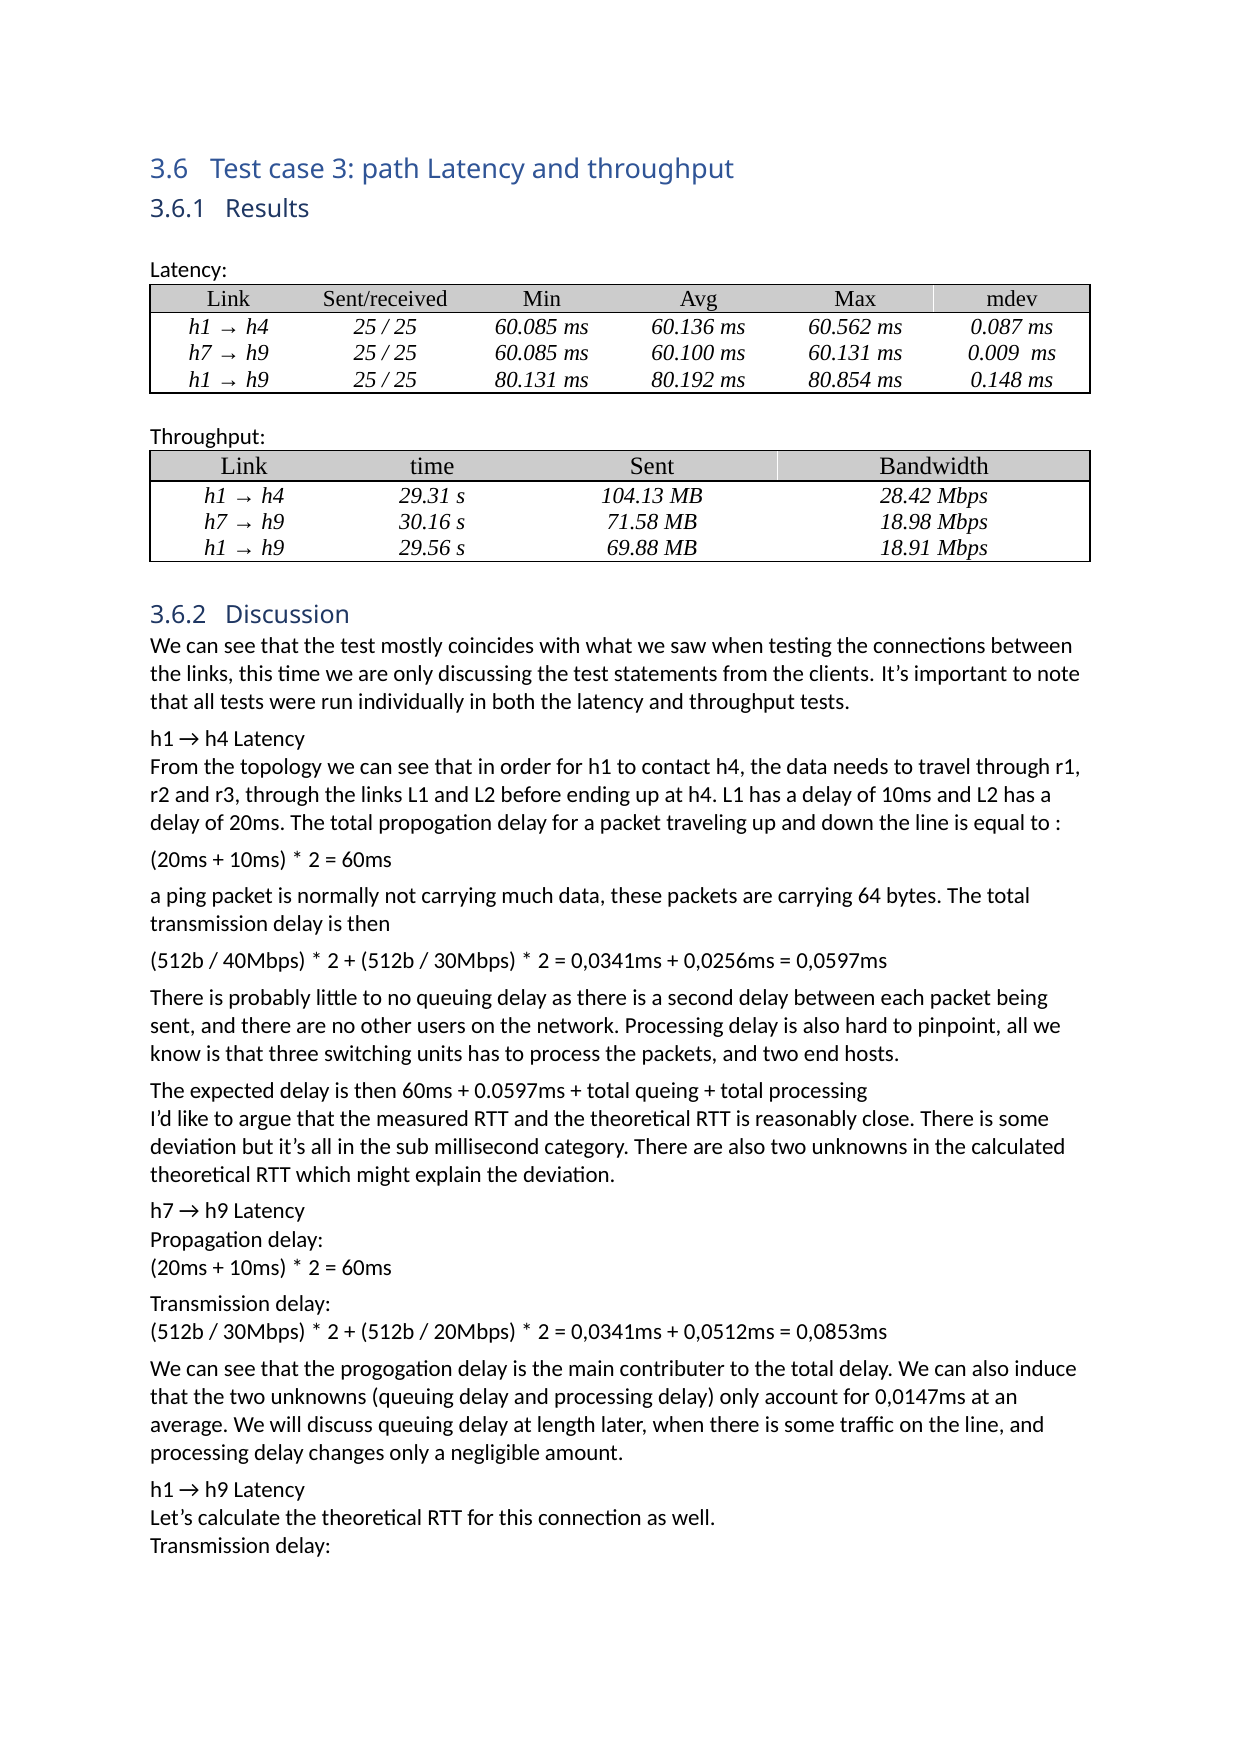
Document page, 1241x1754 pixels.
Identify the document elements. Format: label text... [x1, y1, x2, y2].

table_cell 0.009 ms [934, 340, 1089, 366]
table_cell h1 → h4 [151, 482, 338, 508]
table_cell h1 → h9 [151, 366, 307, 392]
table_cell 18.91 Mbps [778, 534, 1089, 561]
table_header time [338, 451, 526, 480]
text a ping packet is normally not carrying much data, these packets are carrying 64 bytes. The total transmission delay is then [150, 881, 1090, 937]
table_header Sent [526, 451, 777, 480]
table_cell 28.42 Mbps [778, 482, 1089, 508]
text We can see that the test mostly coincides with what we saw when testing the connections between the links, this time we are only discussing the test statements from the clients. It’s important to note that all tests were run individually in both the latency and throughput tests. [150, 631, 1090, 715]
table_header Bandwidth [778, 451, 1089, 480]
table_cell h7 → h9 [151, 508, 338, 534]
text (20ms + 10ms) * 2 = 60ms [150, 845, 1090, 873]
table_cell 25 / 25 [307, 313, 463, 339]
text h7 → h9 Latency Propagation delay: (20ms + 10ms) * 2 = 60ms [150, 1197, 1090, 1281]
table_cell h7 → h9 [151, 340, 307, 366]
subtitle Discussion [150, 597, 1090, 631]
text Throughput: [150, 422, 1090, 450]
text We can see that the progogation delay is the main contributer to the total delay. We can also induce that the two unknowns (queuing delay and processing delay) only account for 0,0147ms at an average. We will discuss queuing delay at length later, when there is some traffic on the line, and processing delay changes only a negligible amount. [150, 1354, 1090, 1466]
text There is probably little to no queuing delay as there is a second delay between each packet being sent, and there are no other users on the network. Processing delay is also hard to pinpoint, all we know is that three switching units has to process the packets, and two end hosts. [150, 983, 1090, 1067]
table_cell 60.136 ms [620, 313, 777, 339]
table_cell 60.562 ms [777, 313, 933, 339]
table_header Sent/received [307, 285, 463, 312]
table_cell 80.131 ms [463, 366, 620, 392]
table_header Link [151, 451, 338, 480]
table_cell 60.131 ms [777, 340, 933, 366]
table_header mdev [934, 285, 1089, 312]
table_cell 29.56 s [338, 534, 526, 561]
table_cell h1 → h4 [151, 313, 307, 339]
table_cell 60.085 ms [463, 340, 620, 366]
table_cell 69.88 MB [526, 534, 777, 561]
table_cell 29.31 s [338, 482, 526, 508]
table_header Avg [620, 285, 777, 312]
table_cell 25 / 25 [307, 366, 463, 392]
table_cell h1 → h9 [151, 534, 338, 561]
table_cell 18.98 Mbps [778, 508, 1089, 534]
table_cell 71.58 MB [526, 508, 777, 534]
table_header Min [463, 285, 620, 312]
table_header Link [151, 285, 307, 312]
table_cell 80.192 ms [620, 366, 777, 392]
text Latency: [150, 256, 1090, 284]
text (512b / 40Mbps) * 2 + (512b / 30Mbps) * 2 = 0,0341ms + 0,0256ms = 0,0597ms [150, 946, 1090, 974]
text h1 → h4 Latency From the topology we can see that in order for h1 to contact h4, the data needs to travel through r1, r2 and r3, through the links L1 and L2 before ending up at h4. L1 has a delay of 10ms and L2 has a delay of 20ms. The total propogation delay for a packet traveling up and down the line is equal to : [150, 724, 1090, 836]
table_cell 0.148 ms [934, 366, 1089, 392]
subtitle Results [150, 191, 1090, 225]
table_cell 25 / 25 [307, 340, 463, 366]
table_cell 30.16 s [338, 508, 526, 534]
table_cell 0.087 ms [934, 313, 1089, 339]
table_cell 60.100 ms [620, 340, 777, 366]
text Transmission delay: (512b / 30Mbps) * 2 + (512b / 20Mbps) * 2 = 0,0341ms + 0,0512ms = 0,0853ms [150, 1289, 1090, 1346]
text The expected delay is then 60ms + 0.0597ms + total queing + total processing I’d like to argue that the measured RTT and the theoretical RTT is reasonably close. There is some deviation but it’s all in the sub millisecond category. There are also two unknowns in the calculated theoretical RTT which might explain the deviation. [150, 1076, 1090, 1188]
subtitle Test case 3: path Latency and throughput [150, 150, 1090, 187]
table_header Max [777, 285, 933, 312]
table_cell 80.854 ms [777, 366, 933, 392]
table_cell 104.13 MB [526, 482, 777, 508]
text h1 → h9 Latency Let’s calculate the theoretical RTT for this connection as well. Transmission delay: [150, 1475, 1090, 1559]
table_cell 60.085 ms [463, 313, 620, 339]
